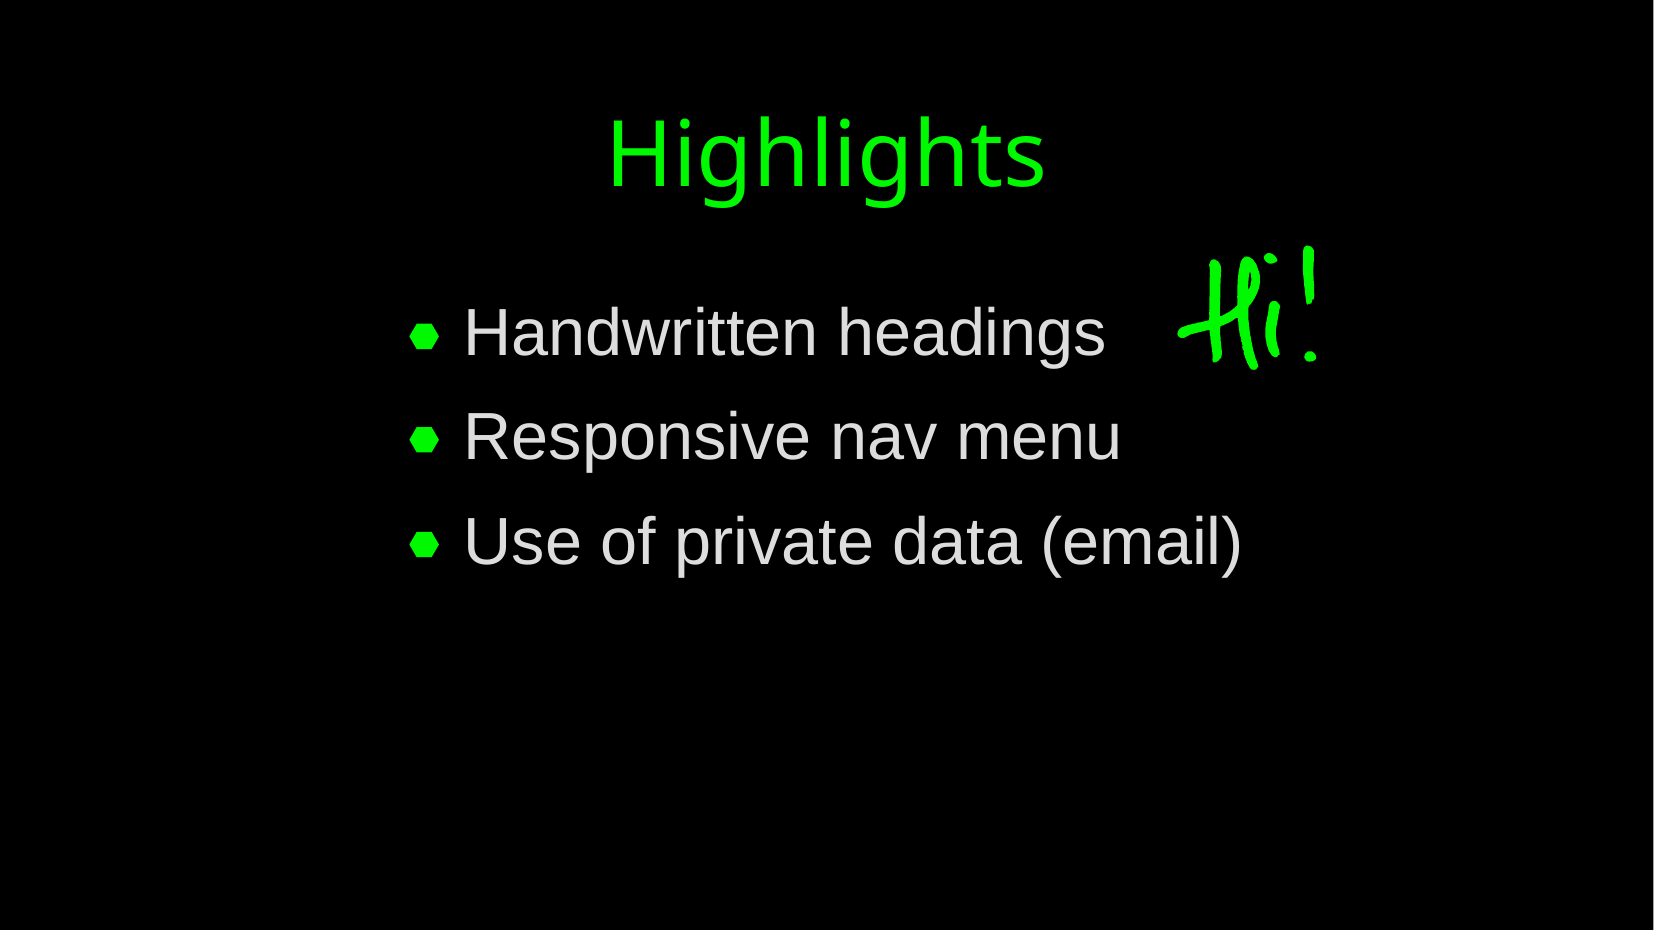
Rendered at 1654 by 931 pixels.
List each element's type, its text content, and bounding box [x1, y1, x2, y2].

text_box [409, 427, 439, 453]
title Highlights [82, 37, 1571, 266]
list Handwritten headings Responsive nav menu Use of private data (email) [392, 295, 1261, 835]
text_box [409, 531, 439, 558]
text_box [409, 323, 439, 350]
picture [1151, 219, 1342, 396]
